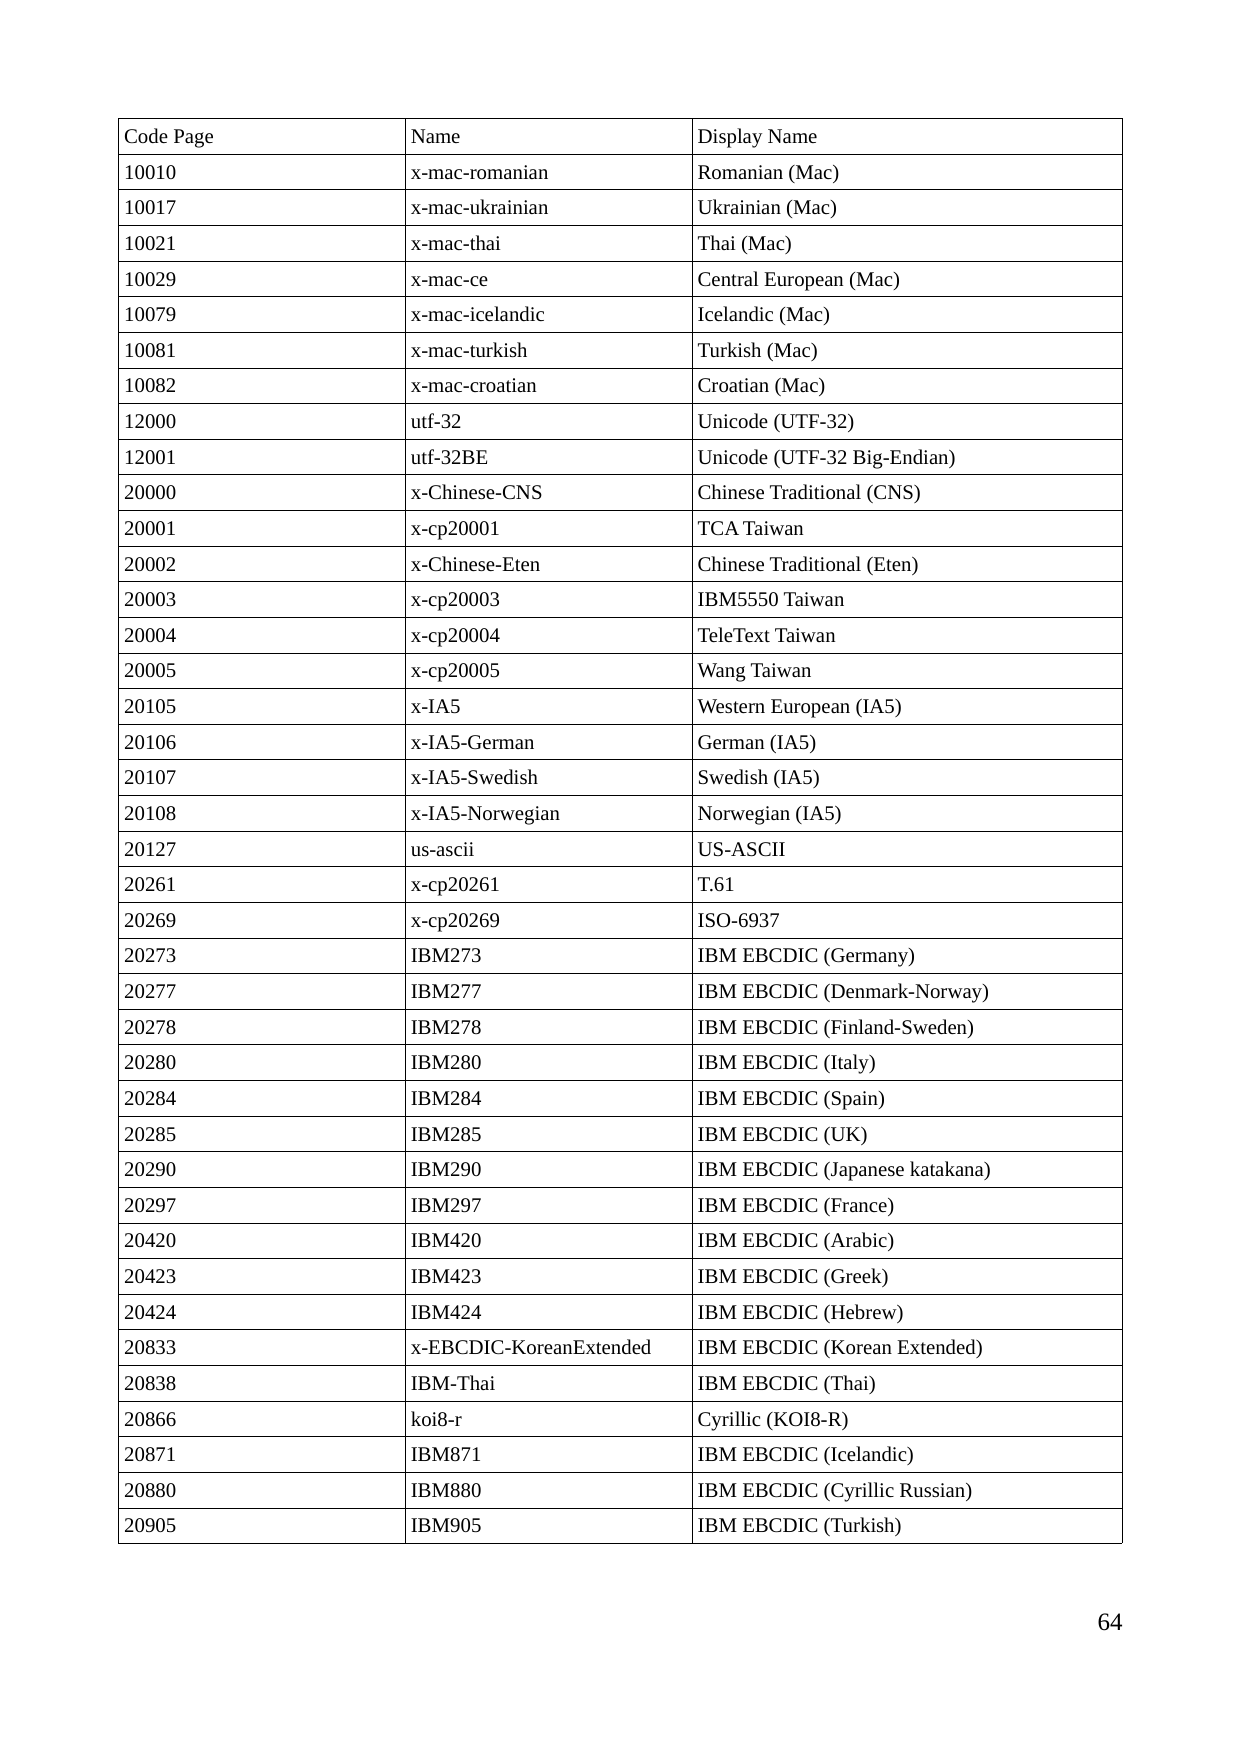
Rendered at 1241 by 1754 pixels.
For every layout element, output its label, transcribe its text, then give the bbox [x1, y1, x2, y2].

table_cell 20420 [119, 1224, 405, 1258]
table_cell Unicode (UTF-32 Big-Endian) [693, 440, 1122, 474]
table_cell 20290 [119, 1152, 405, 1187]
table_cell x-cp20261 [406, 867, 692, 902]
table_cell x-cp20001 [406, 511, 692, 546]
table_cell x-mac-ukrainian [406, 190, 692, 225]
table_cell x-cp20005 [406, 654, 692, 688]
table_cell Thai (Mac) [693, 226, 1122, 261]
table_cell 10017 [119, 190, 405, 225]
table_cell IBM5550 Taiwan [693, 582, 1122, 617]
table_cell IBM EBCDIC (Icelandic) [693, 1437, 1122, 1472]
table_cell Unicode (UTF-32) [693, 404, 1122, 439]
table_cell IBM297 [406, 1188, 692, 1222]
table_cell IBM277 [406, 974, 692, 1009]
table_cell x-mac-turkish [406, 333, 692, 367]
table_cell IBM290 [406, 1152, 692, 1187]
table_cell x-IA5-Swedish [406, 760, 692, 795]
table_cell x-Chinese-CNS [406, 475, 692, 510]
table_cell x-mac-ce [406, 262, 692, 296]
table_cell 12001 [119, 440, 405, 474]
table_cell IBM280 [406, 1045, 692, 1080]
table_cell IBM EBCDIC (Arabic) [693, 1224, 1122, 1258]
table_cell utf-32 [406, 404, 692, 439]
table_cell TeleText Taiwan [693, 618, 1122, 652]
table_cell IBM EBCDIC (France) [693, 1188, 1122, 1222]
table_cell Turkish (Mac) [693, 333, 1122, 367]
table_cell IBM-Thai [406, 1366, 692, 1401]
table_cell Central European (Mac) [693, 262, 1122, 296]
table_cell 20000 [119, 475, 405, 510]
table_cell IBM278 [406, 1010, 692, 1044]
table_cell Western European (IA5) [693, 689, 1122, 724]
table_cell 20871 [119, 1437, 405, 1472]
table_cell IBM871 [406, 1437, 692, 1472]
table_cell 10010 [119, 155, 405, 189]
table_cell 10082 [119, 369, 405, 403]
table_cell Croatian (Mac) [693, 369, 1122, 403]
table_cell IBM423 [406, 1259, 692, 1294]
table_cell x-cp20004 [406, 618, 692, 652]
table_cell x-IA5 [406, 689, 692, 724]
table_cell us-ascii [406, 832, 692, 866]
table_cell Swedish (IA5) [693, 760, 1122, 795]
table_cell IBM EBCDIC (Hebrew) [693, 1295, 1122, 1329]
table_cell T.61 [693, 867, 1122, 902]
table_cell IBM EBCDIC (Japanese katakana) [693, 1152, 1122, 1187]
table_cell x-mac-romanian [406, 155, 692, 189]
table_cell Romanian (Mac) [693, 155, 1122, 189]
table_cell 20001 [119, 511, 405, 546]
table_cell 20003 [119, 582, 405, 617]
table_cell IBM EBCDIC (Finland-Sweden) [693, 1010, 1122, 1044]
table_header Name [406, 119, 692, 154]
table_cell 20261 [119, 867, 405, 902]
table_header Code Page [119, 119, 405, 154]
table_cell 20285 [119, 1117, 405, 1151]
table_cell 20905 [119, 1509, 405, 1543]
table_cell Icelandic (Mac) [693, 297, 1122, 332]
table_cell 20866 [119, 1402, 405, 1436]
table_cell 20424 [119, 1295, 405, 1329]
table_cell 10021 [119, 226, 405, 261]
table_cell IBM424 [406, 1295, 692, 1329]
table_cell x-Chinese-Eten [406, 547, 692, 581]
table_cell IBM EBCDIC (Turkish) [693, 1509, 1122, 1543]
table_cell 20269 [119, 903, 405, 937]
table_cell 20880 [119, 1473, 405, 1507]
table_cell IBM EBCDIC (Germany) [693, 939, 1122, 973]
table_cell x-mac-thai [406, 226, 692, 261]
table_cell 20423 [119, 1259, 405, 1294]
table_cell 20833 [119, 1330, 405, 1365]
table_cell IBM EBCDIC (Italy) [693, 1045, 1122, 1080]
table_cell IBM EBCDIC (Greek) [693, 1259, 1122, 1294]
table_cell 20284 [119, 1081, 405, 1116]
table_cell ISO-6937 [693, 903, 1122, 937]
table_cell x-IA5-Norwegian [406, 796, 692, 831]
table_header Display Name [693, 119, 1122, 154]
table_cell Chinese Traditional (Eten) [693, 547, 1122, 581]
table_cell IBM284 [406, 1081, 692, 1116]
table_cell IBM905 [406, 1509, 692, 1543]
table_cell 20107 [119, 760, 405, 795]
table_cell 10029 [119, 262, 405, 296]
table_cell 20105 [119, 689, 405, 724]
table_cell x-EBCDIC-KoreanExtended [406, 1330, 692, 1365]
table_cell 20273 [119, 939, 405, 973]
table_cell x-mac-croatian [406, 369, 692, 403]
table_cell IBM880 [406, 1473, 692, 1507]
table_cell 20002 [119, 547, 405, 581]
table_cell 20106 [119, 725, 405, 759]
table_cell Cyrillic (KOI8-R) [693, 1402, 1122, 1436]
table_cell IBM EBCDIC (Spain) [693, 1081, 1122, 1116]
table_cell Chinese Traditional (CNS) [693, 475, 1122, 510]
table_cell x-cp20003 [406, 582, 692, 617]
table_cell 20838 [119, 1366, 405, 1401]
table_cell 20278 [119, 1010, 405, 1044]
table_cell German (IA5) [693, 725, 1122, 759]
table_cell TCA Taiwan [693, 511, 1122, 546]
table_cell 20297 [119, 1188, 405, 1222]
table_cell utf-32BE [406, 440, 692, 474]
table_cell 10079 [119, 297, 405, 332]
table_cell IBM420 [406, 1224, 692, 1258]
table_cell 20280 [119, 1045, 405, 1080]
table_cell x-mac-icelandic [406, 297, 692, 332]
table_cell IBM EBCDIC (Cyrillic Russian) [693, 1473, 1122, 1507]
table_cell 12000 [119, 404, 405, 439]
table_cell 20127 [119, 832, 405, 866]
table_cell US-ASCII [693, 832, 1122, 866]
table_cell koi8-r [406, 1402, 692, 1436]
table_cell IBM285 [406, 1117, 692, 1151]
table_cell Norwegian (IA5) [693, 796, 1122, 831]
table_cell 20005 [119, 654, 405, 688]
table_cell IBM273 [406, 939, 692, 973]
table_cell IBM EBCDIC (Korean Extended) [693, 1330, 1122, 1365]
table_cell IBM EBCDIC (Thai) [693, 1366, 1122, 1401]
table_cell Ukrainian (Mac) [693, 190, 1122, 225]
table_cell 20277 [119, 974, 405, 1009]
table_cell x-IA5-German [406, 725, 692, 759]
table_cell 10081 [119, 333, 405, 367]
table_cell 20108 [119, 796, 405, 831]
table_cell IBM EBCDIC (Denmark-Norway) [693, 974, 1122, 1009]
table_cell x-cp20269 [406, 903, 692, 937]
table_cell Wang Taiwan [693, 654, 1122, 688]
table_cell IBM EBCDIC (UK) [693, 1117, 1122, 1151]
table_cell 20004 [119, 618, 405, 652]
